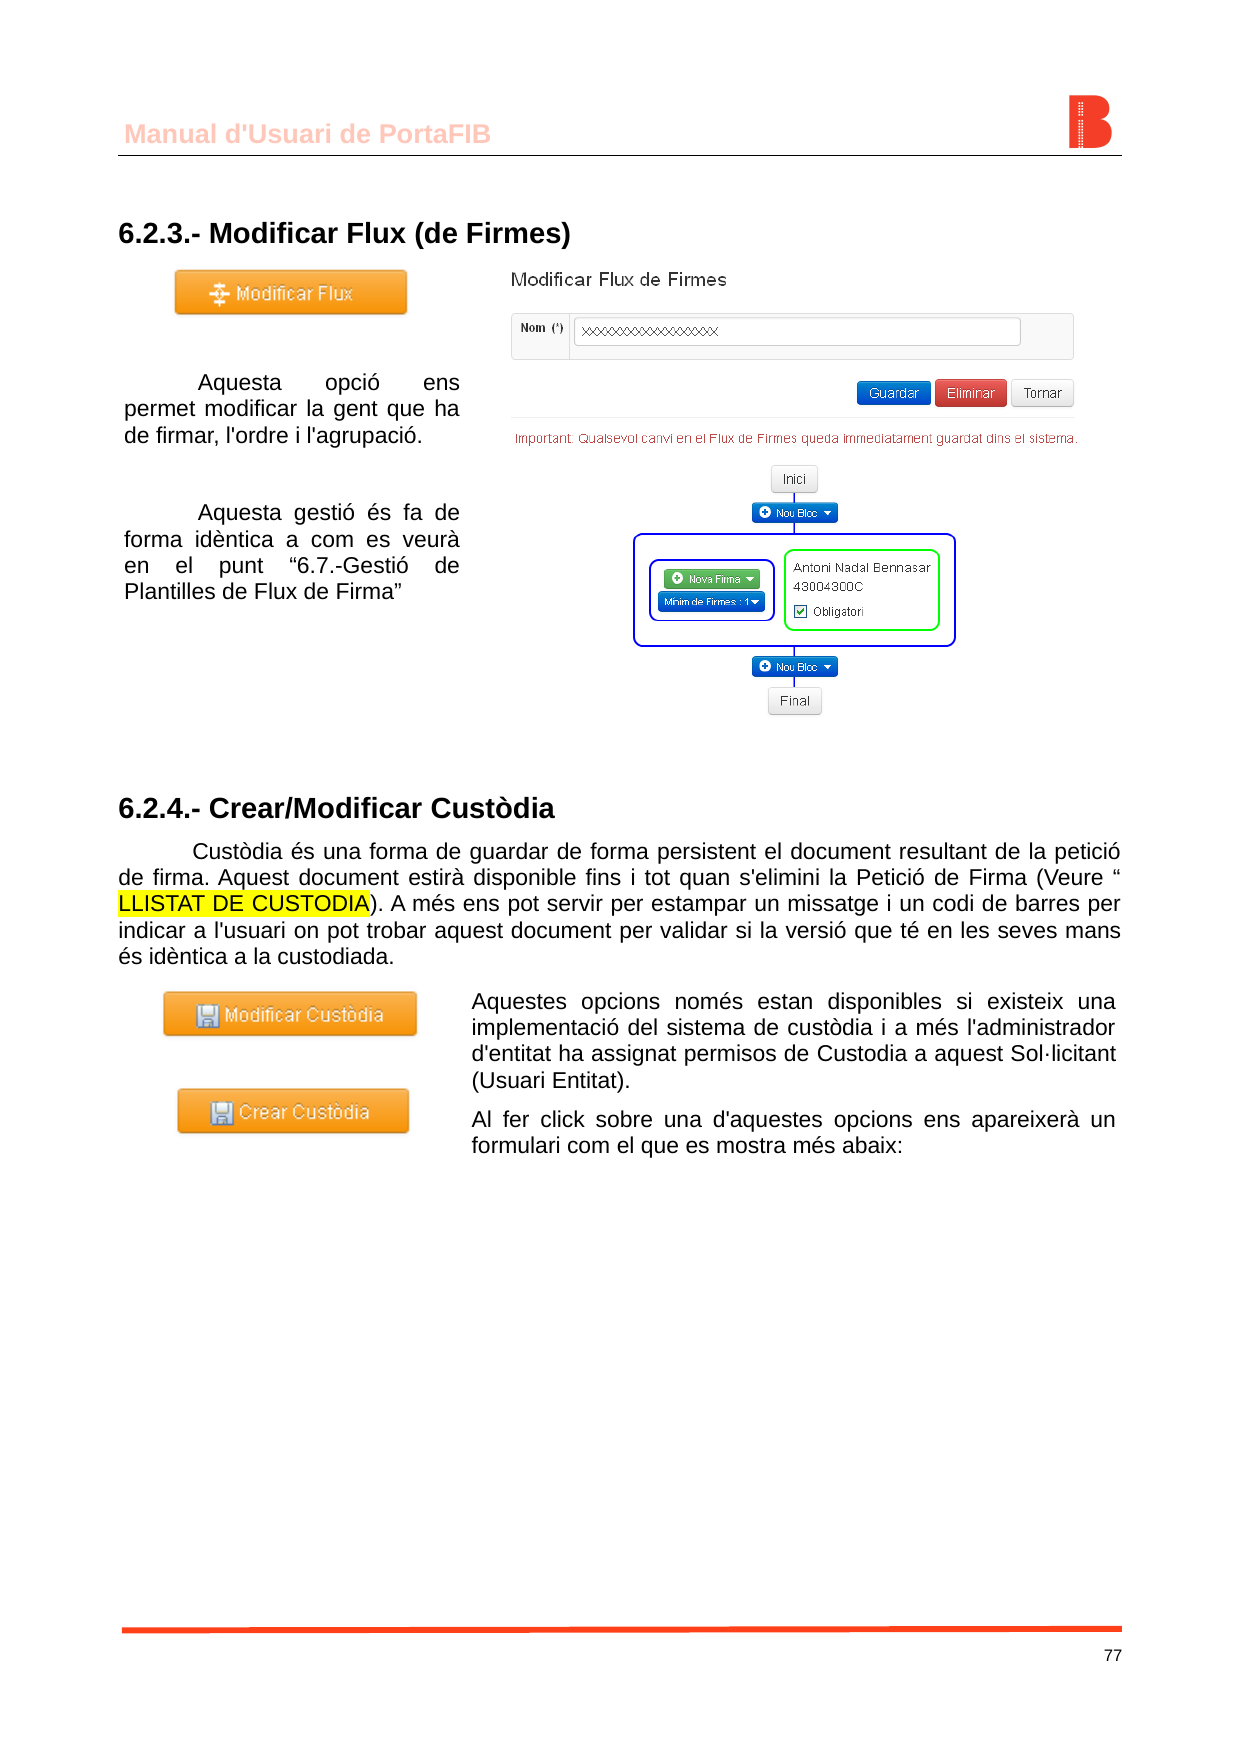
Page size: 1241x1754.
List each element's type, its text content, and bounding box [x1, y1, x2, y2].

picture [1063, 94, 1117, 150]
subtitle Crear/Modificar Custòdia [118, 792, 1122, 825]
table_header Aquestes opcions només estan disponibles si existeix una implementació del sistema de custòdia i a més l'administrador d'entitat ha assignat permisos de Custodia a aquest Sol·licitant (Usuari Entitat). Al fer click sobre una d'aquestes opcions ens apareixerà un formulari com el que es mostra més abaix: [466, 982, 1122, 1176]
table_header [118, 982, 466, 1176]
text Custòdia és una forma de guardar de forma persistent el document resultant de la petició de firma. Aquest document estirà disponible fins i tot quan s'elimini la Petició de Firma (Veure “ LLISTAT DE CUSTODIA). A més ens pot servir per estampar un missatge i un codi de barres per indicar a l'usuari on pot trobar aquest document per validar si la versió que té en les seves mans és idèntica a la custodiada. [118, 838, 1122, 969]
table_header Aquesta opció ens permet modificar la gent que ha de firmar, l'ordre i l'agrupació. Aquesta gestió és fa de forma idèntica a com es veurà en el punt “6.7.-Gestió de Plantilles de Flux de Firma” [118, 262, 466, 728]
picture [172, 267, 412, 318]
picture [159, 987, 425, 1041]
picture [504, 267, 1084, 722]
picture [170, 1085, 414, 1140]
table_header [466, 262, 1122, 728]
subtitle Modificar Flux (de Firmes) [118, 216, 1122, 249]
